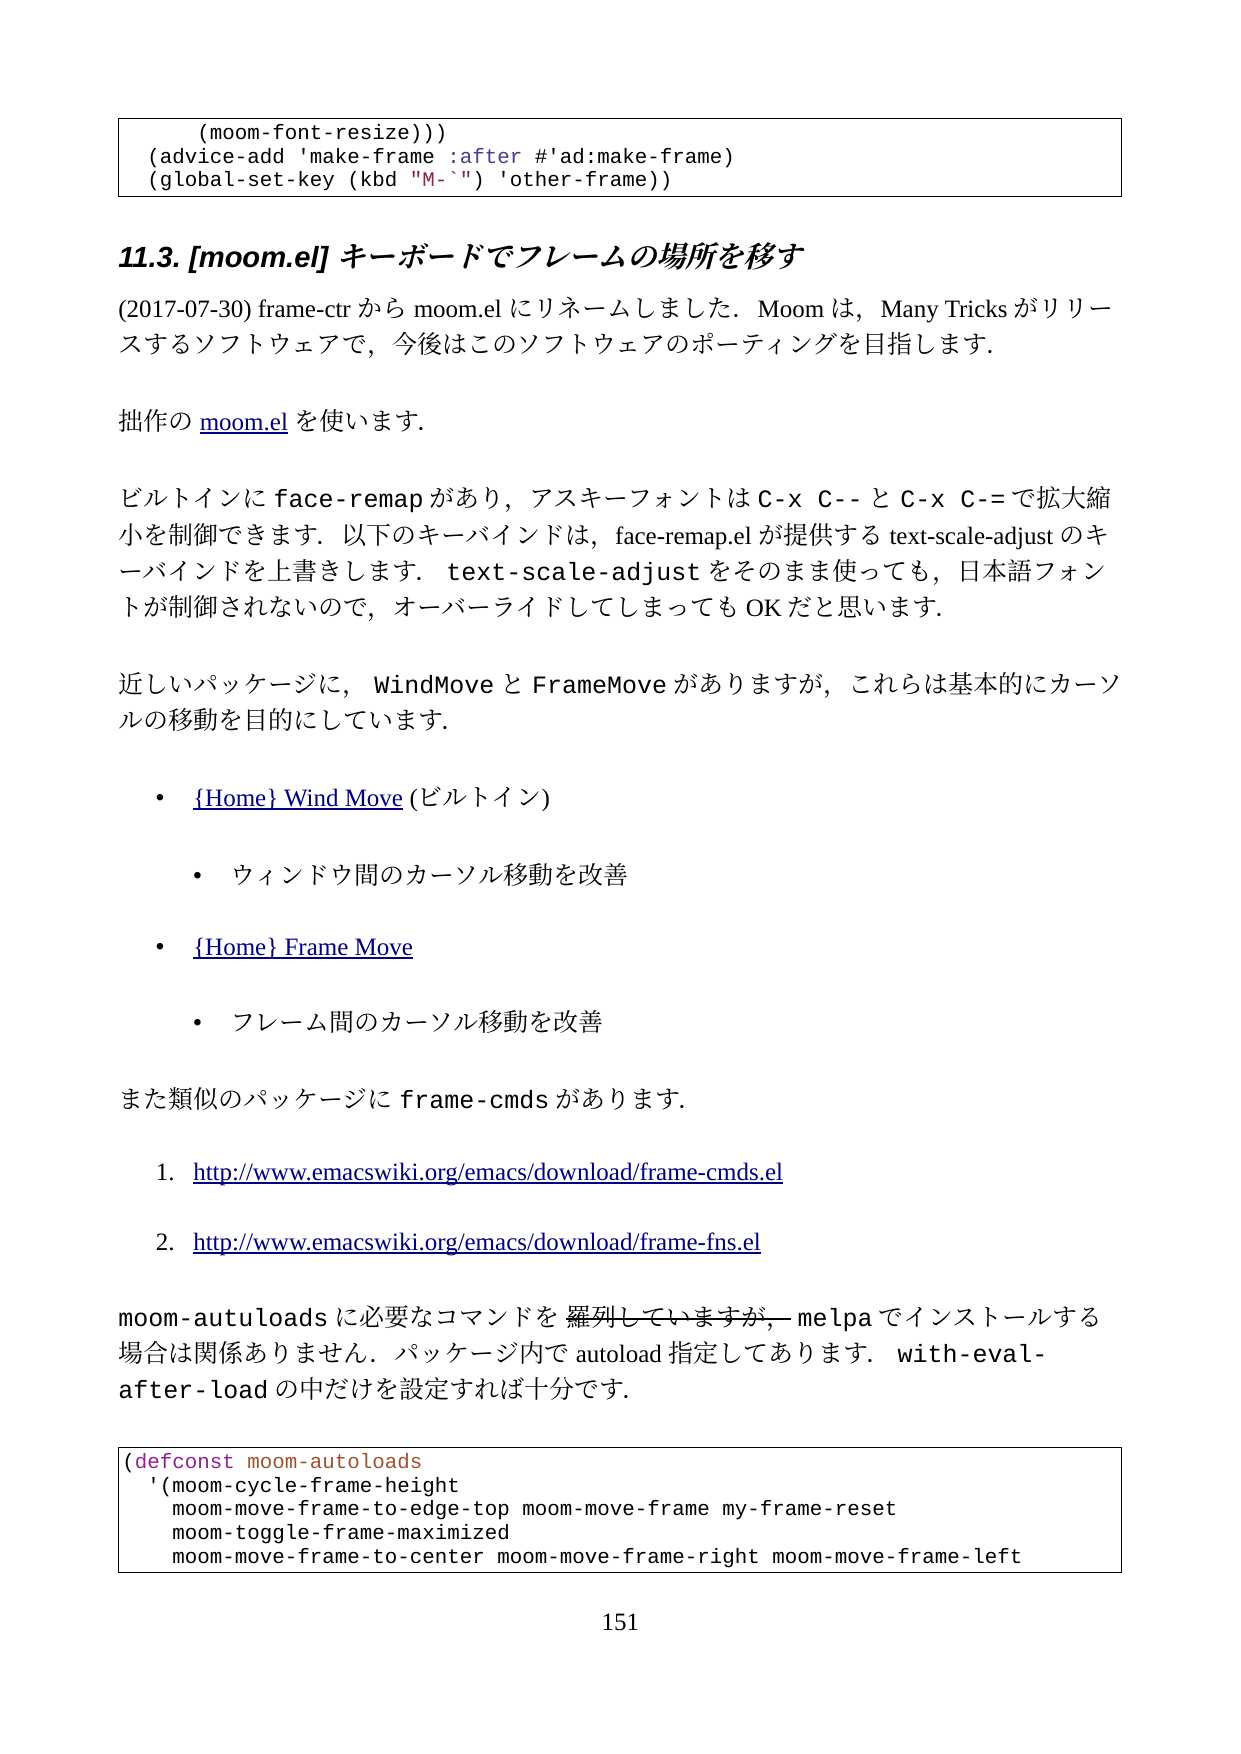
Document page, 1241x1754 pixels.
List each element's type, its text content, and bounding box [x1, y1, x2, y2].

text ビルトインに face-remap があり，アスキーフォントは C-x C-- と C-x C-= で拡大縮小を制御できます．以下のキーバインドは，face-remap.el が提供する text-scale-adjust のキーバインドを上書きします． text-scale-adjust をそのまま使っても，日本語フォントが制御されないので，オーバーライドしてしまってもOKだと思います． [118, 479, 1122, 652]
list フレーム間のカーソル移動を改善 [193, 1002, 1122, 1067]
list {Home} Wind Move (ビルトイン) [156, 778, 1122, 843]
text moom-autuloads に必要なコマンドを 羅列していますが， melpa でインストールする場合は関係ありません．パッケージ内で autoload 指定してあります． with-eval-after-load の中だけを設定すれば十分です． [118, 1297, 1122, 1435]
text moom-move-frame-to-center moom-move-frame-right moom-move-frame-left [119, 1542, 1121, 1572]
text 拙作の moom.el を使います． [118, 402, 1122, 467]
text (2017-07-30) frame-ctr から moom.el にリネームしました．Moom は，Many Tricks がリリースするソフトウェアで，今後はこのソフトウェアのポーティングを目指します． [118, 289, 1122, 389]
list {Home} Frame Move [156, 932, 1122, 990]
text (moom-font-resize))) [119, 119, 1121, 142]
text (global-set-key (kbd "M-`") 'other-frame)) [119, 165, 1121, 196]
list ウィンドウ間のカーソル移動を改善 [193, 855, 1122, 920]
text (advice-add 'make-frame :after #'ad:make-frame) [119, 142, 1121, 165]
text また類似のパッケージに frame-cmds があります． [118, 1080, 1122, 1145]
text (defconst moom-autoloads [119, 1448, 1121, 1471]
subtitle [moom.el] キーボードでフレームの場所を移す [118, 234, 1122, 276]
text moom-toggle-frame-maximized [119, 1518, 1121, 1542]
text 近しいパッケージに， WindMove と FrameMove がありますが，これらは基本的にカーソルの移動を目的にしています． [118, 665, 1122, 766]
text '(moom-cycle-frame-height [119, 1471, 1121, 1494]
list http://www.emacswiki.org/emacs/download/frame-fns.el [156, 1227, 1122, 1285]
text moom-move-frame-to-edge-top moom-move-frame my-frame-reset [119, 1494, 1121, 1518]
list http://www.emacswiki.org/emacs/download/frame-cmds.el [156, 1157, 1122, 1215]
